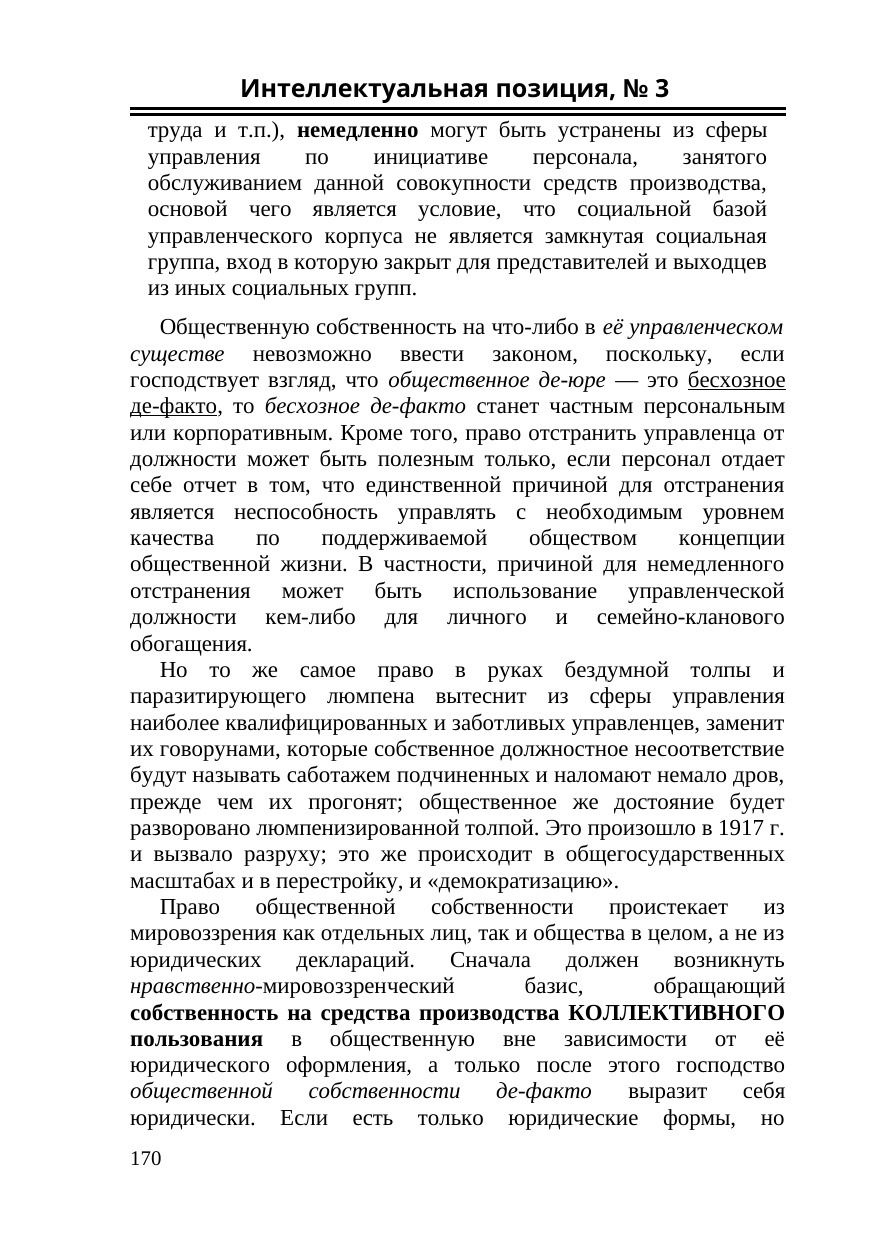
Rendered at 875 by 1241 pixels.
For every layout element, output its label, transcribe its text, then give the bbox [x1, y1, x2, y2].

text труда и т.п.), немедленно могут быть устранены из сферы управления по инициативе персонала, занятого обслуживанием данной совокупности средств производства, основой чего является условие, что социальной базой управленческого корпуса не является замкнутая социальная группа, вход в которую закрыт для представителей и выходцев из иных социальных групп. [148, 116, 768, 301]
text Общественную собственность на что-либо в её управленческом существе невозможно ввести законом, поскольку, если господствует взгляд, что общественное де-юре — это бесхозное де-факто, то бесхозное де-факто станет частным персональным или корпоративным. Кроме того, право отстранить управленца от должности может быть полезным только, если персонал отдает себе отчет в том, что единственной причиной для отстранения является неспособность управлять с необходимым уровнем качества по поддерживаемой обществом концепции общественной жизни. В частности, причиной для немедленного отстранения может быть использование управленческой должности кем-либо для личного и семейно-кланового обогащения. [130, 313, 786, 656]
text Но то же самое право в руках бездумной толпы и паразитирующего люмпена вытеснит из сферы управления наиболее квалифицированных и заботливых управленцев, заменит их говорунами, которые собственное должностное несоответствие будут называть саботажем подчиненных и наломают немало дров, прежде чем их прогонят; общественное же достояние будет разворовано люмпенизированной толпой. Это произошло в 1917 г. и вызвало разруху; это же происходит в общегосударственных масштабах и в перестройку, и «демократизацию». [130, 656, 786, 893]
text Право общественной собственности проистекает из мировоззрения как отдельных лиц, так и общества в целом, а не из юридических деклараций. Сначала должен возникнуть нравственно-мировоззрен­чес­кий базис, обращающий собственность на средства производства КОЛЛЕКТИВНОГО пользования в общественную вне зависимости от её юридического оформления, а только после этого господство общественной собственности де-факто выразит себя юридически. Если есть только юридические формы, но [130, 893, 786, 1130]
